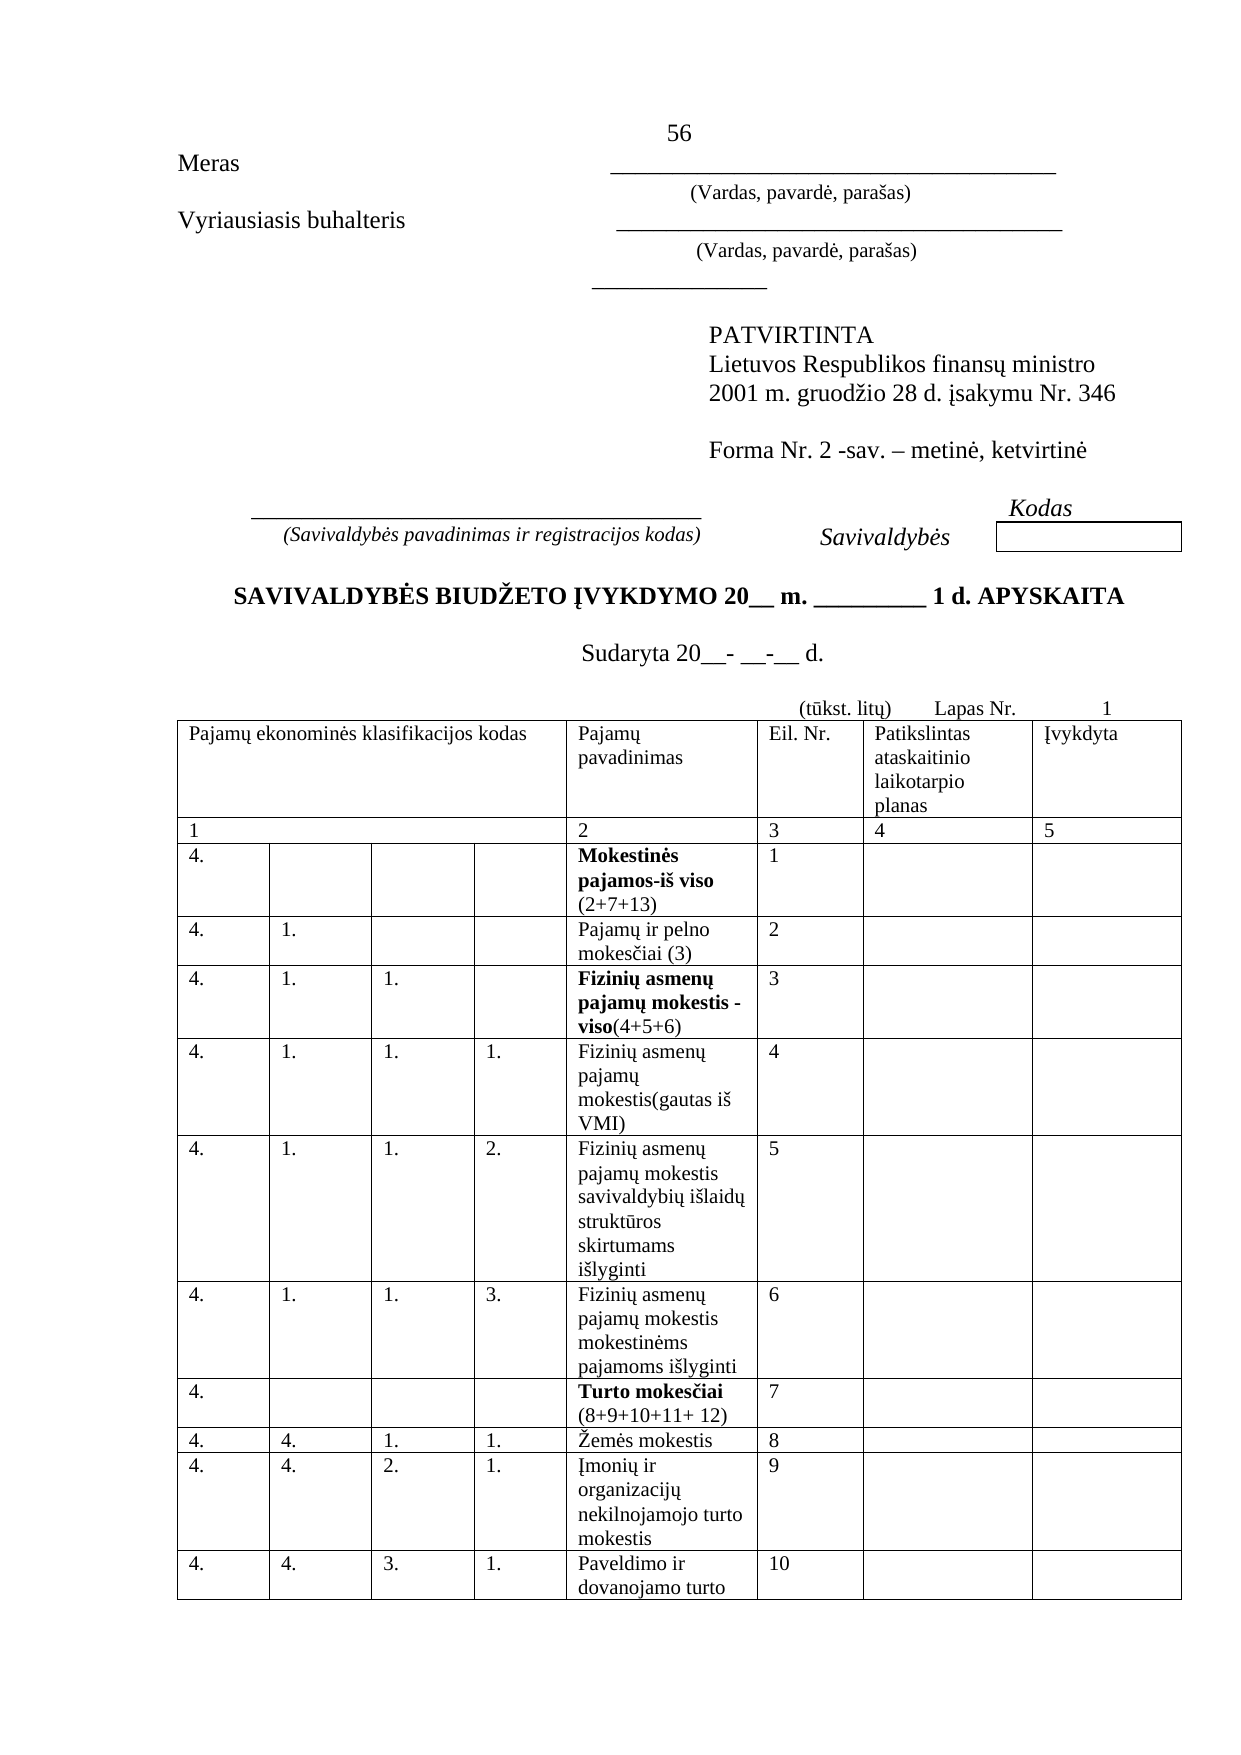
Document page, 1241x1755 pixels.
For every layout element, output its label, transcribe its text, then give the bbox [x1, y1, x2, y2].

table_cell [475, 917, 566, 965]
table_cell [864, 1551, 1032, 1599]
text (Vardas, pavardė, parašas) [177, 234, 1181, 263]
table_cell [1033, 1282, 1181, 1378]
table_cell 4. [178, 1039, 269, 1135]
table_cell 1. [475, 1039, 566, 1135]
table_cell 2 [758, 917, 863, 965]
text (Vardas, pavardė, parašas) [177, 176, 1181, 205]
table_cell [1033, 1379, 1181, 1427]
table_header Savivaldybės [809, 521, 996, 551]
table_cell [270, 844, 371, 916]
table_cell 4. [178, 1136, 269, 1281]
table_cell 9 [758, 1453, 863, 1549]
table_cell 1. [270, 1136, 371, 1281]
table_cell 4. [178, 1379, 269, 1427]
text ____________________________________ Kodas [177, 493, 1181, 521]
table_cell [372, 844, 474, 916]
table_cell 1. [372, 1136, 474, 1281]
table_cell Įvykdyta [1033, 721, 1181, 817]
table_cell [372, 917, 474, 965]
table_cell Žemės mokestis [567, 1428, 757, 1452]
table_cell 3. [475, 1282, 566, 1378]
table_cell 4. [178, 1551, 269, 1599]
table_cell 4. [178, 917, 269, 965]
table_cell 4. [178, 1428, 269, 1452]
table_cell 4. [178, 844, 269, 916]
table_cell Fizinių asmenų pajamų mokestis savivaldybių išlaidų struktūros skirtumams išlyginti [567, 1136, 757, 1281]
table_cell [864, 917, 1032, 965]
text Sudaryta 20__- __-__ d. [177, 638, 1181, 667]
table_cell 2. [372, 1453, 474, 1549]
table_cell [864, 844, 1032, 916]
text PATVIRTINTA [177, 320, 1181, 349]
text 2001 m. gruodžio 28 d. įsakymu Nr. 346 [177, 378, 1181, 406]
table_cell 3 [758, 966, 863, 1038]
table_cell 7 [758, 1379, 863, 1427]
table_cell [270, 1379, 371, 1427]
table_cell [1033, 1136, 1181, 1281]
table_cell 2. [475, 1136, 566, 1281]
table_cell 1. [372, 966, 474, 1038]
table_cell 4. [178, 1453, 269, 1549]
table_cell [475, 966, 566, 1038]
table_header [997, 523, 1181, 551]
table_cell 6 [758, 1282, 863, 1378]
table_cell Turto mokesčiai (8+9+10+11+ 12) [567, 1379, 757, 1427]
table_cell [475, 1379, 566, 1427]
table_cell 1. [270, 917, 371, 965]
table_cell Fizinių asmenų pajamų mokestis mokestinėms pajamoms išlyginti [567, 1282, 757, 1378]
table_cell [1033, 1453, 1181, 1549]
table_cell Mokestinės pajamos-iš viso (2+7+13) [567, 844, 757, 916]
table_cell 8 [758, 1428, 863, 1452]
table_cell 1. [270, 966, 371, 1038]
table_cell Paveldimo ir dovanojamo turto [567, 1551, 757, 1599]
table_cell Fizinių asmenų pajamų mokestis -viso(4+5+6) [567, 966, 757, 1038]
text Lietuvos Respublikos finansų ministro [177, 349, 1181, 378]
table_cell [1033, 1551, 1181, 1599]
table_cell Eil. Nr. [758, 721, 863, 817]
table_cell [1033, 844, 1181, 916]
table_cell 4. [178, 1282, 269, 1378]
table_cell [864, 1453, 1032, 1549]
table_cell 4 [758, 1039, 863, 1135]
table_cell 1. [475, 1551, 566, 1599]
table_cell [1033, 917, 1181, 965]
text ______________ [177, 263, 1181, 291]
table_cell 3. [372, 1551, 474, 1599]
table_cell [1033, 1428, 1181, 1452]
table_cell 1. [475, 1453, 566, 1549]
table_cell [864, 1428, 1032, 1452]
table_cell [864, 1039, 1032, 1135]
text Meras [177, 148, 1181, 176]
table_cell 1. [372, 1039, 474, 1135]
table_cell 1 [758, 844, 863, 916]
table_cell 3 [758, 818, 863, 842]
table_header 1 [1033, 696, 1181, 720]
text Forma Nr. 2 -sav. – metinė, ketvirtinė [177, 435, 1181, 464]
table_cell [372, 1379, 474, 1427]
table_cell [1033, 966, 1181, 1038]
table_header (Savivaldybės pavadinimas ir registracijos kodas) [177, 521, 808, 551]
table_cell 4. [178, 966, 269, 1038]
table_cell [475, 844, 566, 916]
table_cell 2 [567, 818, 757, 842]
table_cell 1. [475, 1428, 566, 1452]
table_cell Fizinių asmenų pajamų mokestis(gautas iš VMI) [567, 1039, 757, 1135]
table_cell [864, 1379, 1032, 1427]
table_cell Patikslintas ataskaitinio laikotarpio planas [864, 721, 1032, 817]
table_cell 1 [178, 818, 566, 842]
table_cell 10 [758, 1551, 863, 1599]
table_cell [864, 1136, 1032, 1281]
table_cell [864, 1282, 1032, 1378]
table_cell 4. [270, 1453, 371, 1549]
table_cell Įmonių ir organizacijų nekilnojamojo turto mokestis [567, 1453, 757, 1549]
table_cell 1. [270, 1039, 371, 1135]
table_cell 4 [864, 818, 1032, 842]
table_cell 4. [270, 1428, 371, 1452]
table_cell Pajamų pavadinimas [567, 721, 757, 817]
table_cell 4. [270, 1551, 371, 1599]
table_cell [1033, 1039, 1181, 1135]
table_cell 1. [372, 1428, 474, 1452]
text SAVIVALDYBĖS BIUDŽETO ĮVYKDYMO 20__ m. _________ 1 d. APYSKAITA [177, 581, 1181, 610]
text Vyriausiasis buhalteris [177, 205, 1181, 234]
table_cell Pajamų ekonominės klasifikacijos kodas [178, 721, 566, 817]
table_cell 5 [758, 1136, 863, 1281]
table_cell [864, 966, 1032, 1038]
table_header (tūkst. litų) Lapas Nr. [177, 696, 1033, 720]
table_cell 1. [372, 1282, 474, 1378]
table_cell Pajamų ir pelno mokesčiai (3) [567, 917, 757, 965]
table_cell 1. [270, 1282, 371, 1378]
table_cell 5 [1033, 818, 1181, 842]
